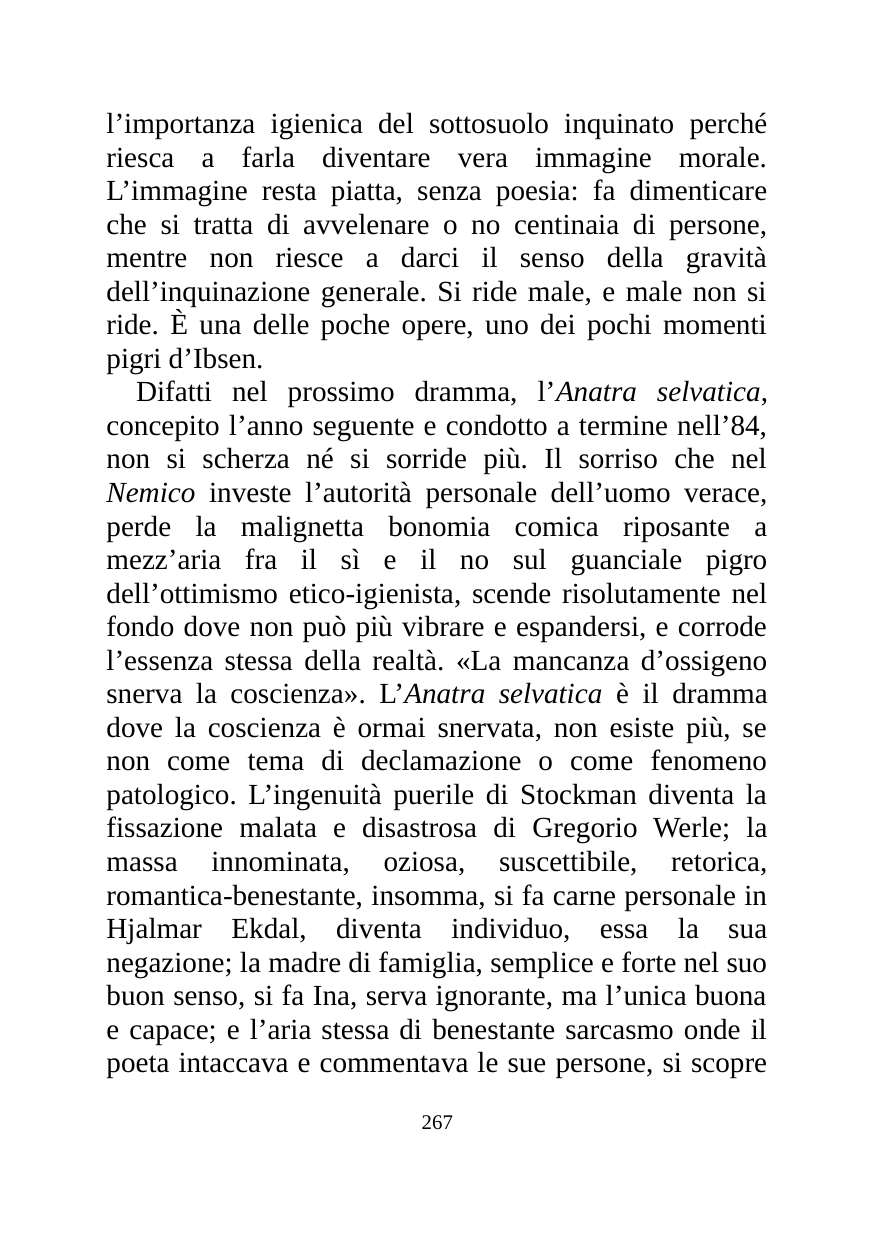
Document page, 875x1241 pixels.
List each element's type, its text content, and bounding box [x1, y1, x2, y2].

text l’importanza igienica del sottosuolo inquinato perché riesca a farla diventare vera immagine morale. L’immagine resta piatta, senza poesia: fa dimenticare che si tratta di avvelenare o no centinaia di persone, mentre non riesce a darci il senso della gravità dell’inquinazione generale. Si ride male, e male non si ride. È una delle poche opere, uno dei pochi momenti pigri d’Ibsen. [106, 106, 768, 374]
text Difatti nel prossimo dramma, l’Anatra selvatica, concepito l’anno seguente e condotto a termine nell’84, non si scherza né si sorride più. Il sorriso che nel Nemico investe l’autorità personale dell’uomo verace, perde la malignetta bonomia comica riposante a mezz’aria fra il sì e il no sul guanciale pigro dell’ottimismo etico-igienista, scende risolutamente nel fondo dove non può più vibrare e espandersi, e corrode l’essenza stessa della realtà. «La mancanza d’ossigeno snerva la coscienza». L’Anatra selvatica è il dramma dove la coscienza è ormai snervata, non esiste più, se non come tema di declamazione o come fenomeno patologico. L’ingenuità puerile di Stockman diventa la fissazione malata e disastrosa di Gregorio Werle; la massa innominata, oziosa, suscettibile, retorica, romantica-benestante, insomma, si fa carne personale in Hjalmar Ekdal, diventa individuo, essa la sua negazione; la madre di famiglia, semplice e forte nel suo buon senso, si fa Ina, serva ignorante, ma l’unica buona e capace; e l’aria stessa di benestante sarcasmo onde il poeta intaccava e commentava le sue persone, si scopre [106, 374, 768, 1079]
